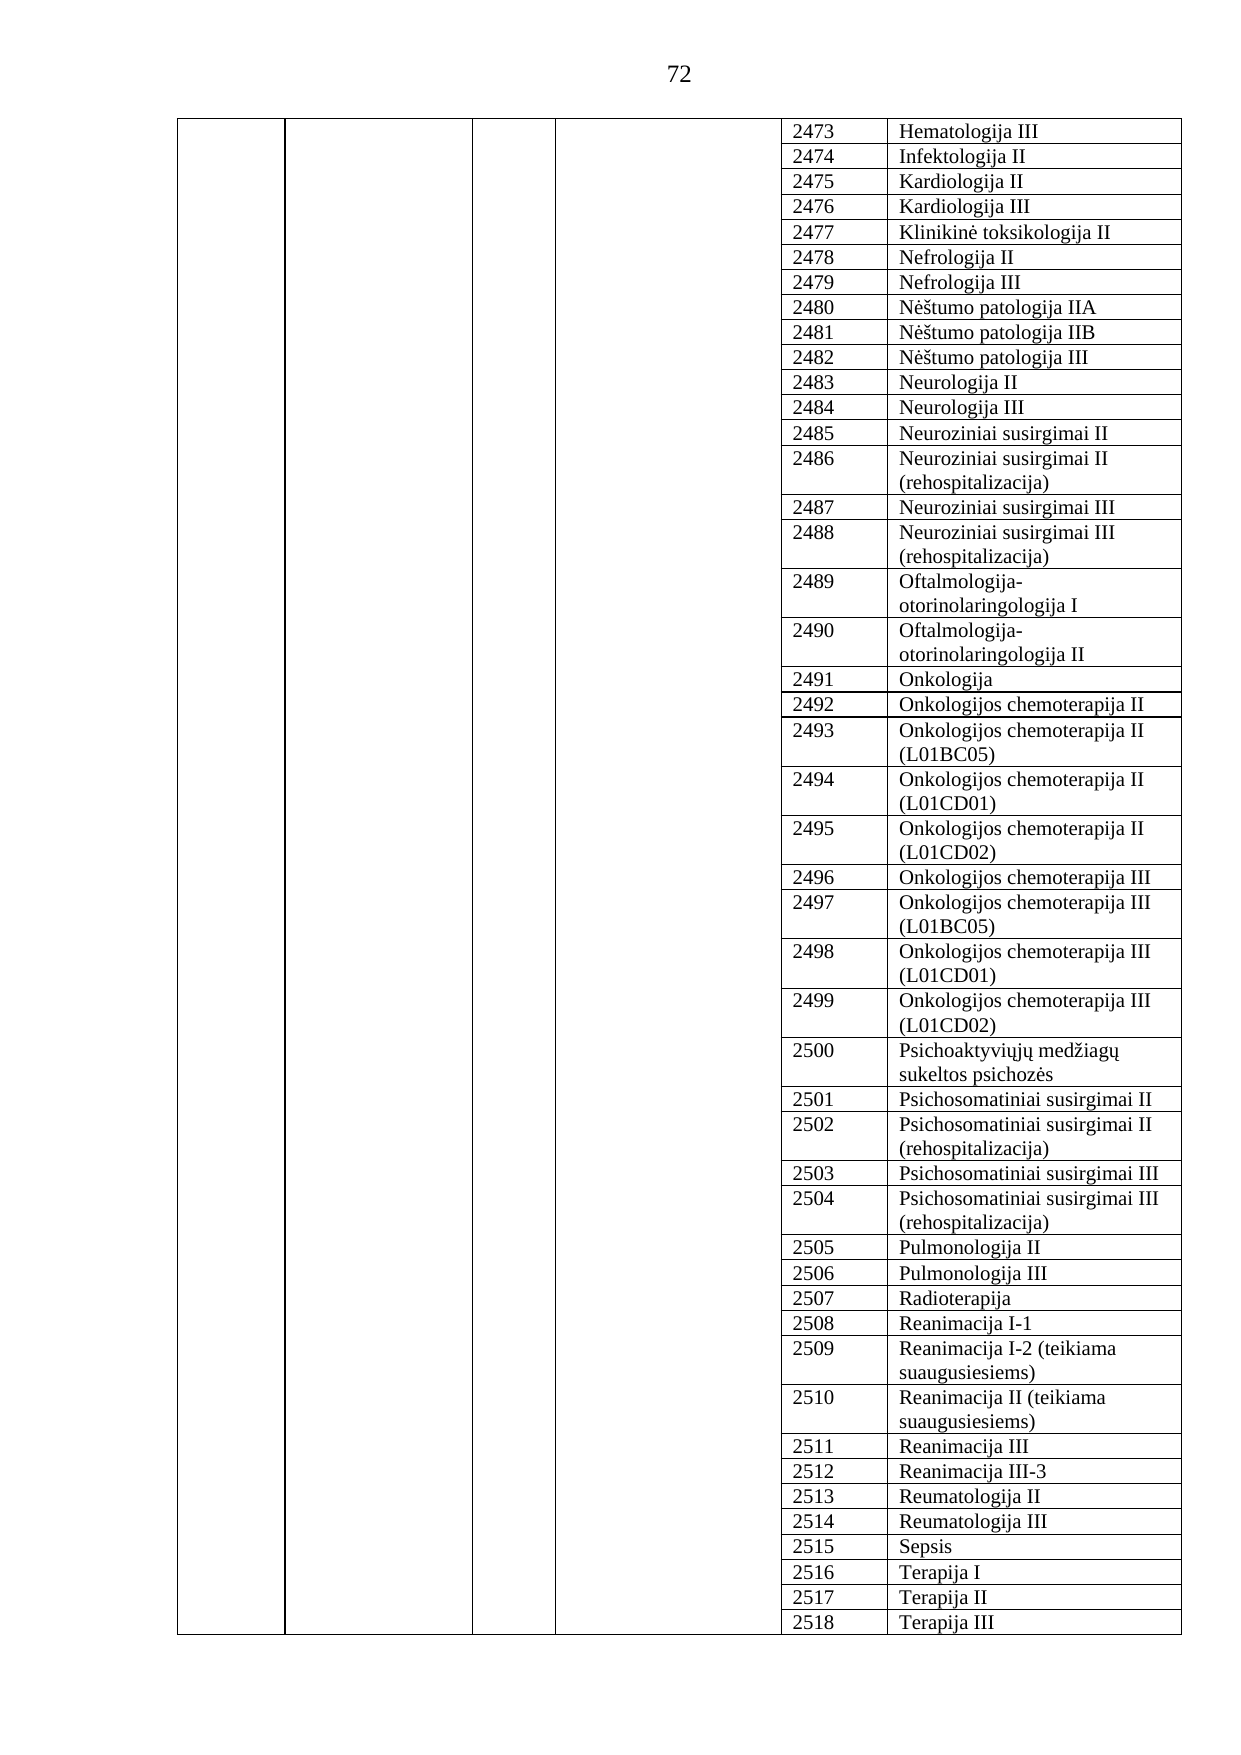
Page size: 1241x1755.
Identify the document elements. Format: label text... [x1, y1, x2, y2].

table_cell 2491 [782, 667, 887, 691]
table_cell Onkologijos chemoterapija III [888, 865, 1181, 889]
table_cell 2514 [782, 1509, 887, 1533]
table_cell Kardiologija II [888, 169, 1181, 193]
table_cell 2506 [782, 1260, 887, 1284]
table_cell Klinikinė toksikologija II [888, 220, 1181, 244]
table_cell 2513 [782, 1484, 887, 1508]
table_cell Neurologija III [888, 395, 1181, 419]
table_cell 2504 [782, 1186, 887, 1234]
table_cell Nėštumo patologija IIB [888, 320, 1181, 344]
table_cell [178, 119, 284, 1634]
table_cell 2509 [782, 1336, 887, 1384]
table_cell 2512 [782, 1459, 887, 1483]
table_cell 2477 [782, 220, 887, 244]
table_cell Psichoaktyviųjų medžiagų sukeltos psichozės [888, 1038, 1181, 1086]
table_cell Neuroziniai susirgimai III (rehospitalizacija) [888, 520, 1181, 568]
table_cell 2492 [782, 693, 887, 716]
table_cell [556, 119, 781, 1634]
table_cell 2502 [782, 1112, 887, 1160]
table_cell Nėštumo patologija III [888, 345, 1181, 369]
table_cell Reanimacija I-1 [888, 1311, 1181, 1335]
table_cell Neuroziniai susirgimai II (rehospitalizacija) [888, 446, 1181, 494]
table_cell 2476 [782, 195, 887, 218]
table_cell 2496 [782, 865, 887, 889]
table_cell 2478 [782, 245, 887, 269]
table_cell Onkologijos chemoterapija II (L01CD02) [888, 816, 1181, 864]
table_cell Hematologija III [888, 119, 1181, 143]
table_cell 2489 [782, 569, 887, 617]
table_cell 2516 [782, 1560, 887, 1584]
table_cell Pulmonologija III [888, 1260, 1181, 1284]
table_cell 2499 [782, 989, 887, 1037]
table_cell Onkologijos chemoterapija III (L01BC05) [888, 890, 1181, 938]
table_cell Reanimacija II (teikiama suaugusiesiems) [888, 1385, 1181, 1433]
table_cell 2518 [782, 1610, 887, 1634]
table_cell Nefrologija II [888, 245, 1181, 269]
table_cell Kardiologija III [888, 195, 1181, 218]
table_cell 2508 [782, 1311, 887, 1335]
table_cell Onkologijos chemoterapija III (L01CD01) [888, 939, 1181, 987]
table_cell [473, 119, 555, 1634]
table_cell Neuroziniai susirgimai III [888, 495, 1181, 519]
table_cell Terapija I [888, 1560, 1181, 1584]
table_cell Reanimacija III-3 [888, 1459, 1181, 1483]
table_cell 2474 [782, 144, 887, 168]
table_cell Onkologijos chemoterapija II [888, 693, 1181, 716]
table_cell Onkologijos chemoterapija II (L01BC05) [888, 718, 1181, 766]
table_cell 2505 [782, 1235, 887, 1259]
table_cell Reumatologija III [888, 1509, 1181, 1533]
table_cell 2511 [782, 1434, 887, 1458]
table_cell 2473 [782, 119, 887, 143]
table_cell Neurologija II [888, 370, 1181, 394]
table_cell Psichosomatiniai susirgimai III (rehospitalizacija) [888, 1186, 1181, 1234]
table_cell 2484 [782, 395, 887, 419]
table_cell Reanimacija I-2 (teikiama suaugusiesiems) [888, 1336, 1181, 1384]
table_cell Infektologija II [888, 144, 1181, 168]
table_cell Psichosomatiniai susirgimai II (rehospitalizacija) [888, 1112, 1181, 1160]
table_cell Nėštumo patologija IIA [888, 295, 1181, 319]
table_cell 2494 [782, 767, 887, 815]
table_cell 2487 [782, 495, 887, 519]
table_cell 2500 [782, 1038, 887, 1086]
table_cell 2497 [782, 890, 887, 938]
table_cell 2479 [782, 270, 887, 294]
table_cell 2517 [782, 1585, 887, 1609]
table_cell 2498 [782, 939, 887, 987]
table_cell 2515 [782, 1535, 887, 1558]
table_cell Onkologija [888, 667, 1181, 691]
table_cell Psichosomatiniai susirgimai III [888, 1161, 1181, 1185]
table_cell 2503 [782, 1161, 887, 1185]
table_cell 2482 [782, 345, 887, 369]
table_cell 2510 [782, 1385, 887, 1433]
table_cell Terapija III [888, 1610, 1181, 1634]
table_cell Onkologijos chemoterapija III (L01CD02) [888, 989, 1181, 1037]
table_cell 2495 [782, 816, 887, 864]
table_cell Psichosomatiniai susirgimai II [888, 1087, 1181, 1111]
table_cell 2481 [782, 320, 887, 344]
table_cell 2501 [782, 1087, 887, 1111]
table_cell 2507 [782, 1286, 887, 1309]
table_cell Sepsis [888, 1535, 1181, 1558]
table_cell [286, 119, 472, 1634]
table_cell 2483 [782, 370, 887, 394]
table_cell 2493 [782, 718, 887, 766]
table_cell Reumatologija II [888, 1484, 1181, 1508]
table_cell 2490 [782, 618, 887, 666]
table_cell 2485 [782, 420, 887, 444]
table_cell 2475 [782, 169, 887, 193]
table_cell 2486 [782, 446, 887, 494]
table_cell Pulmonologija II [888, 1235, 1181, 1259]
table_cell 2488 [782, 520, 887, 568]
table_cell Oftalmologija-otorinolaringologija II [888, 618, 1181, 666]
table_cell Oftalmologija-otorinolaringologija I [888, 569, 1181, 617]
table_cell Radioterapija [888, 1286, 1181, 1309]
table_cell Reanimacija III [888, 1434, 1181, 1458]
table_cell Terapija II [888, 1585, 1181, 1609]
table_cell Nefrologija III [888, 270, 1181, 294]
table_cell Neuroziniai susirgimai II [888, 420, 1181, 444]
table_cell Onkologijos chemoterapija II (L01CD01) [888, 767, 1181, 815]
table_cell 2480 [782, 295, 887, 319]
